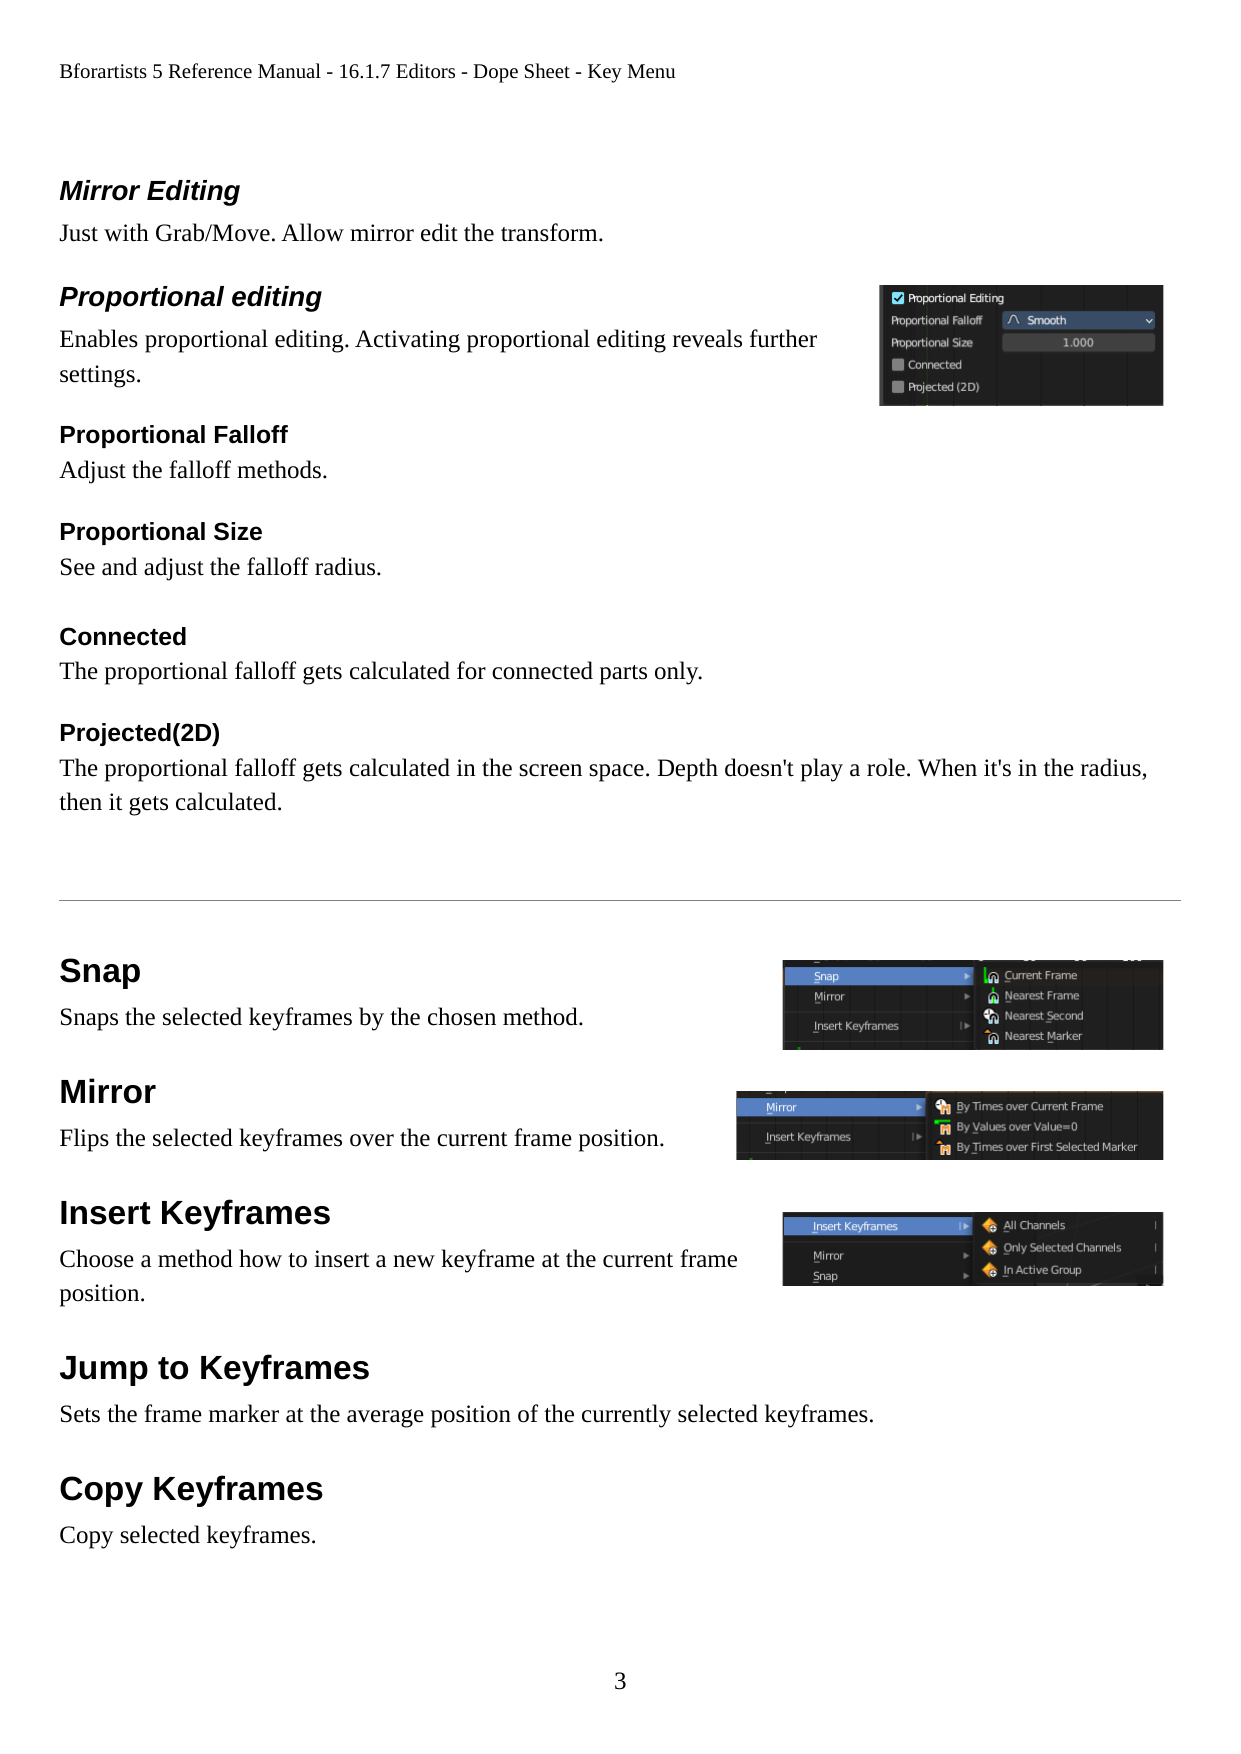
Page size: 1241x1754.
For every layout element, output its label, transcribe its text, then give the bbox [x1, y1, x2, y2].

text Copy selected keyframes. [59, 1520, 1181, 1549]
subtitle Snap [59, 950, 1181, 989]
picture [782, 960, 1164, 1050]
subtitle Insert Keyframes [59, 1192, 1181, 1231]
subtitle Mirror [59, 1071, 1181, 1110]
subtitle Proportional editing [59, 280, 1181, 312]
text Enables proportional editing. Activating proportional editing reveals further settings. [59, 324, 879, 388]
subtitle Copy Keyframes [59, 1469, 1181, 1508]
subtitle Proportional Size [59, 517, 1181, 545]
text The proportional falloff gets calculated in the screen space. Depth doesn't play a role. When it's in the radius, then it gets calculated. [59, 753, 1181, 816]
subtitle Proportional Falloff [59, 421, 1181, 449]
subtitle Jump to Keyframes [59, 1348, 1181, 1387]
subtitle Projected(2D) [59, 718, 1181, 747]
text Adjust the falloff methods. [59, 455, 1181, 484]
subtitle Connected [59, 622, 1181, 650]
text The proportional falloff gets calculated for connected parts only. [59, 656, 1181, 685]
text Just with Grab/Move. Allow mirror edit the transform. [59, 218, 1181, 247]
text Flips the selected keyframes over the current frame position. [59, 1123, 736, 1151]
picture [736, 1091, 1164, 1160]
text See and adjust the falloff radius. [59, 552, 1181, 580]
picture [879, 285, 1164, 406]
subtitle Mirror Editing [59, 174, 1181, 206]
text Choose a method how to insert a new keyframe at the current frame position. [59, 1244, 1181, 1307]
picture [782, 1212, 1164, 1286]
text Sets the frame marker at the average position of the currently selected keyframes. [59, 1399, 1181, 1428]
text Snaps the selected keyframes by the chosen method. [59, 1002, 782, 1030]
